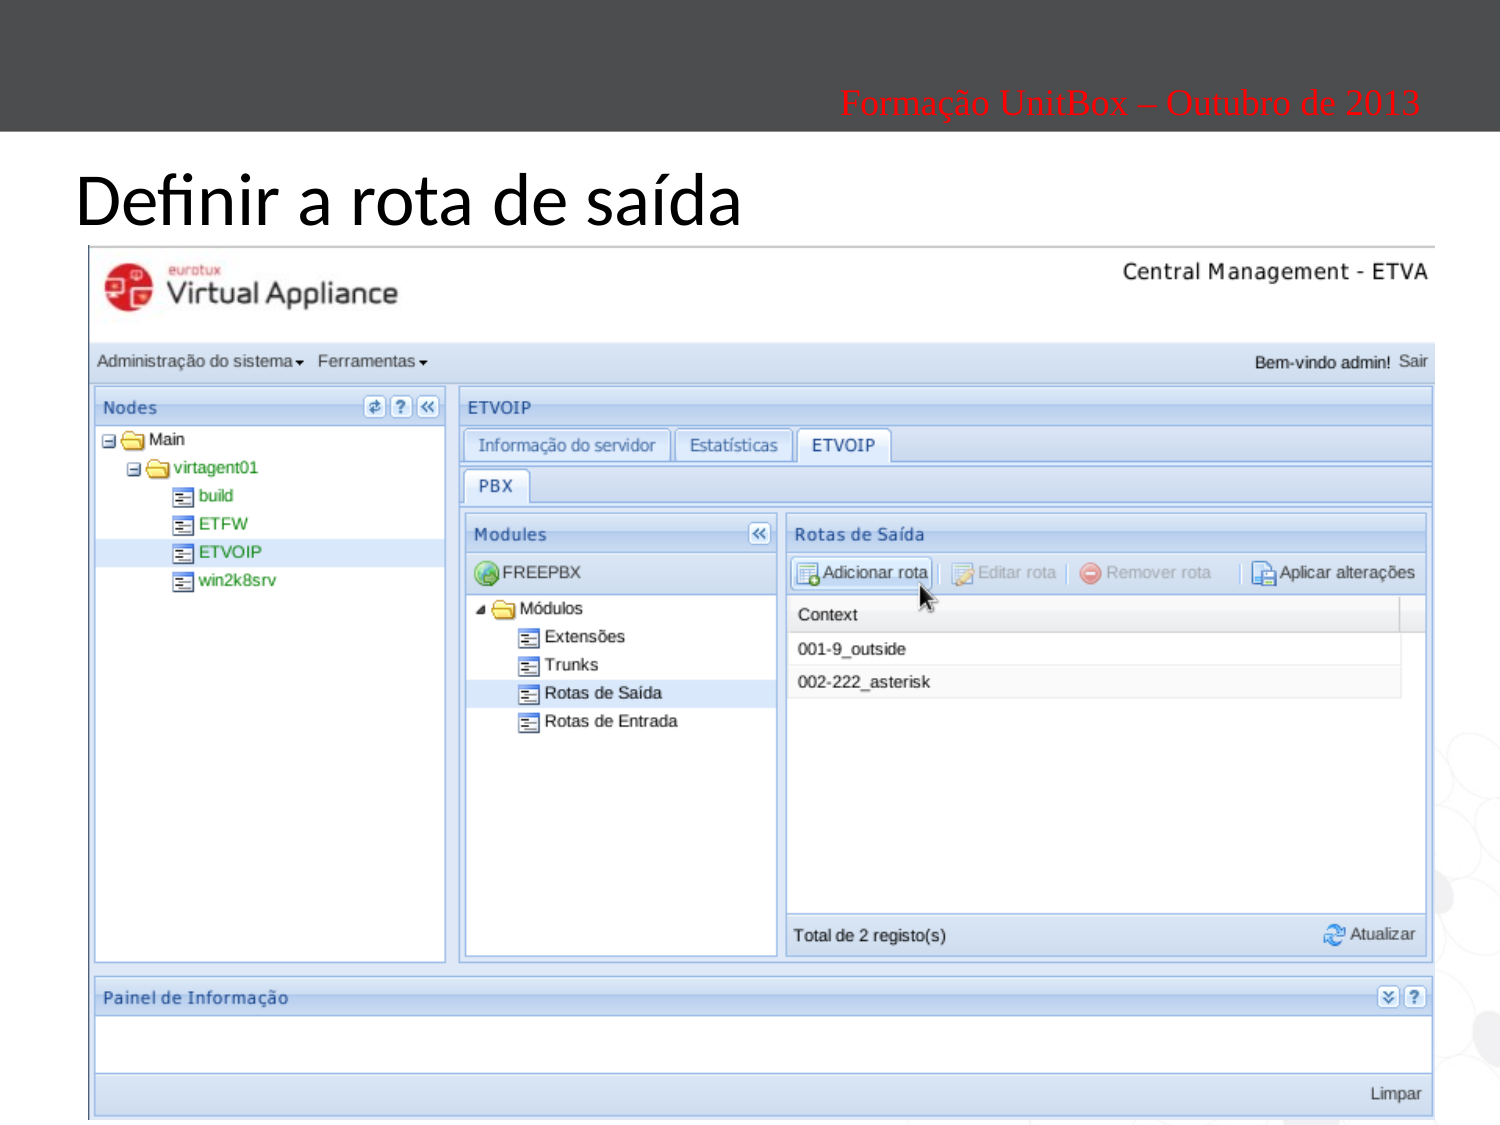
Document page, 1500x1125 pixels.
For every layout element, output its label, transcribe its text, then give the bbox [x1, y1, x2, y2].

picture [0, 0, 1500, 1125]
title Definir a rota de saída [75, 112, 1425, 301]
